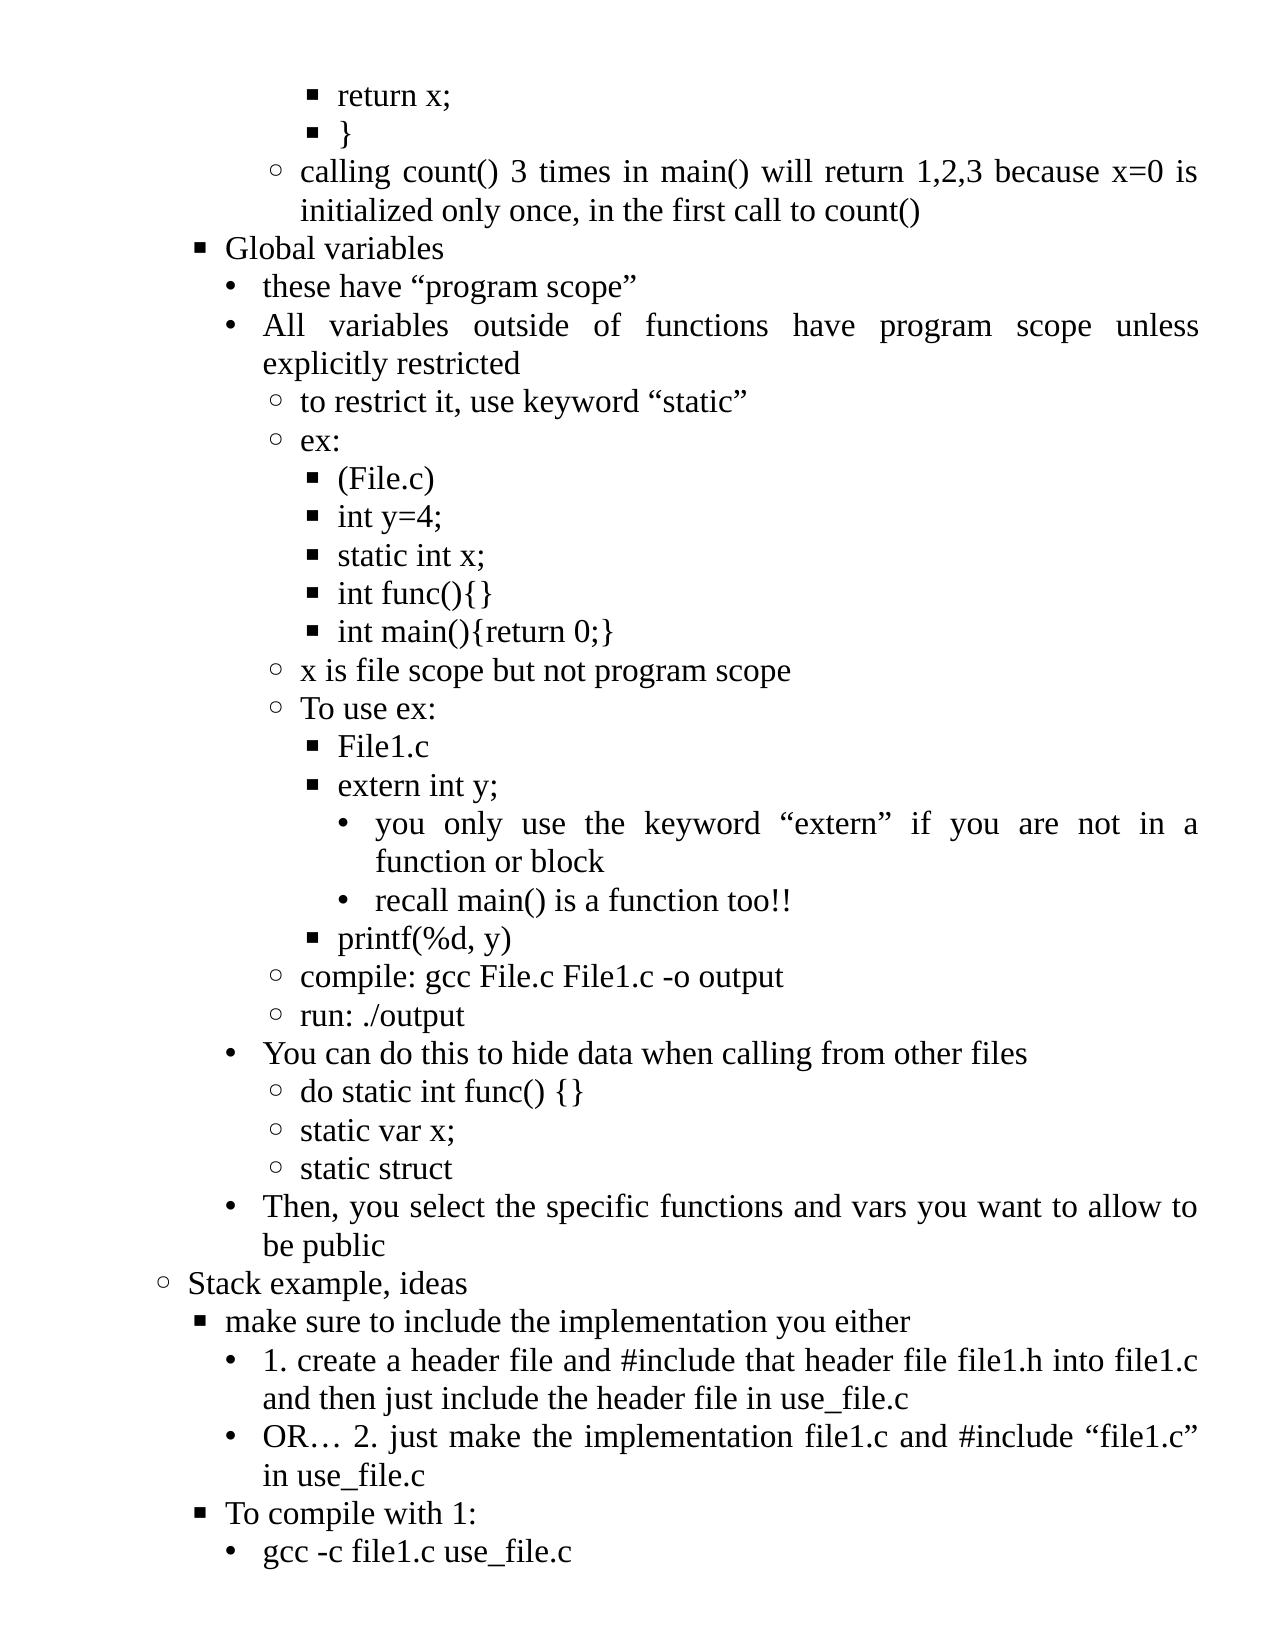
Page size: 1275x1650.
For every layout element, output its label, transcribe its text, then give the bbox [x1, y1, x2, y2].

list You can do this to hide data when calling from other files [225, 1033, 1200, 1072]
list make sure to include the implementation you either [187, 1302, 1200, 1340]
list ex: [262, 420, 1200, 458]
list int y=4; [300, 497, 1200, 535]
list return x; [300, 75, 1200, 113]
list OR… 2. just make the implementation file1.c and #include “file1.c” in use_file.c [225, 1417, 1200, 1493]
list do static int func() {} [262, 1072, 1200, 1110]
list To compile with 1: [187, 1493, 1200, 1532]
list x is file scope but not program scope [262, 650, 1200, 688]
list To use ex: [262, 688, 1200, 727]
list these have “program scope” [225, 267, 1200, 305]
list Global variables [187, 228, 1200, 267]
list static var x; [262, 1110, 1200, 1148]
list gcc -c file1.c use_file.c [225, 1532, 1200, 1570]
list All variables outside of functions have program scope unless explicitly restricted [225, 305, 1200, 382]
list to restrict it, use keyword “static” [262, 382, 1200, 420]
list Stack example, ideas [150, 1263, 1200, 1302]
list recall main() is a function too!! [337, 880, 1200, 918]
list printf(%d, y) [300, 918, 1200, 957]
list } [300, 113, 1200, 152]
list extern int y; [300, 765, 1200, 803]
list calling count() 3 times in main() will return 1,2,3 because x=0 is initialized only once, in the first call to count() [262, 152, 1200, 228]
list static int x; [300, 535, 1200, 573]
list 1. create a header file and #include that header file file1.h into file1.c and then just include the header file in use_file.c [225, 1340, 1200, 1417]
list compile: gcc File.c File1.c -o output [262, 957, 1200, 995]
list run: ./output [262, 995, 1200, 1033]
list static struct [262, 1148, 1200, 1187]
list Then, you select the specific functions and vars you want to allow to be public [225, 1187, 1200, 1263]
list File1.c [300, 727, 1200, 765]
list int main(){return 0;} [300, 612, 1200, 650]
list you only use the keyword “extern” if you are not in a function or block [337, 803, 1200, 880]
list int func(){} [300, 573, 1200, 612]
list (File.c) [300, 458, 1200, 497]
